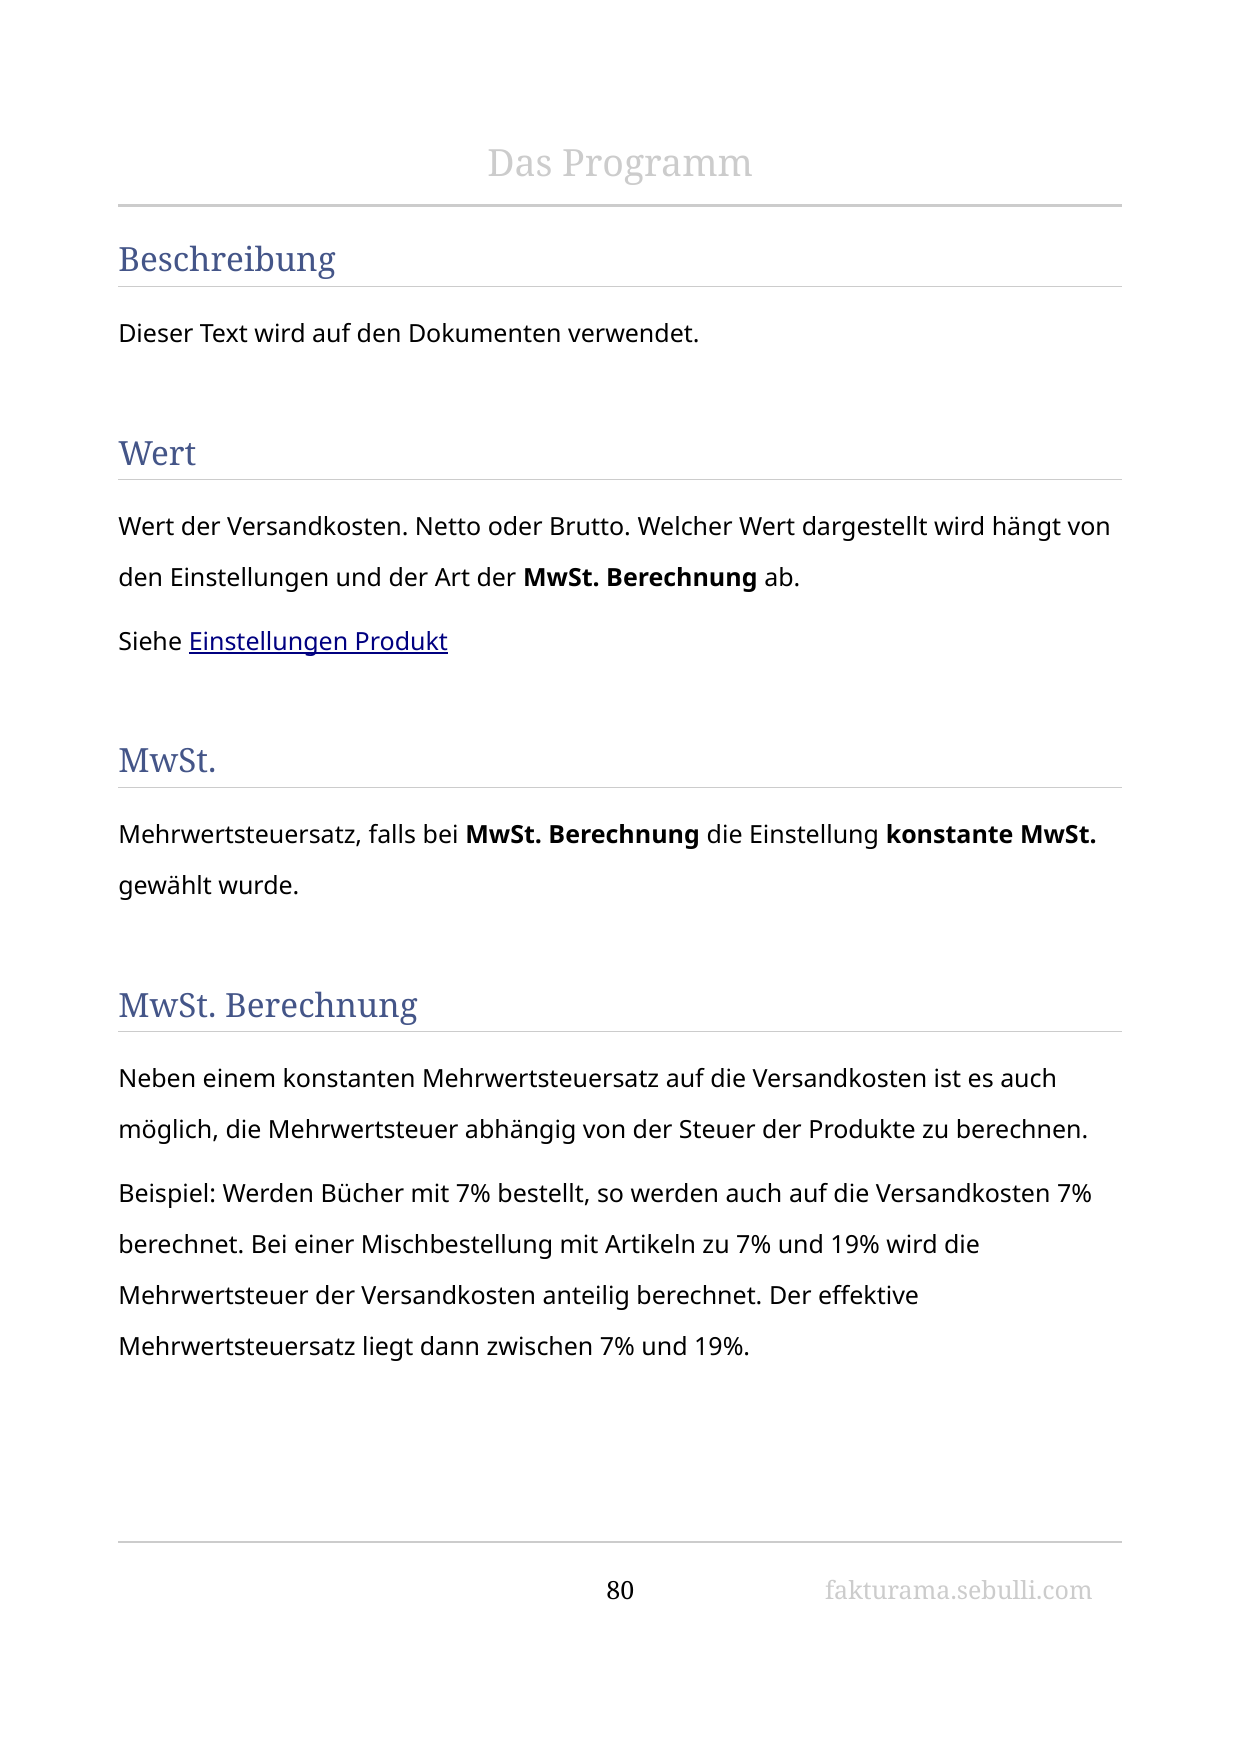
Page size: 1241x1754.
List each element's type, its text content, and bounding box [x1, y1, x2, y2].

subtitle Wert [118, 429, 1122, 479]
text Wert der Versandkosten. Netto oder Brutto. Welcher Wert dargestellt wird hängt von den Einstellungen und der Art der MwSt. Berechnung ab. [118, 509, 1122, 594]
text Dieser Text wird auf den Dokumenten verwendet. [118, 316, 1122, 350]
text Neben einem konstanten Mehrwertsteuersatz auf die Versandkosten ist es auch möglich, die Mehrwertsteuer abhängig von der Steuer der Produkte zu berechnen. [118, 1061, 1122, 1146]
subtitle MwSt. Berechnung [118, 981, 1122, 1031]
subtitle MwSt. [118, 737, 1122, 787]
text Siehe Einstellungen Produkt [118, 624, 1122, 658]
text Beispiel: Werden Bücher mit 7% bestellt, so werden auch auf die Versandkosten 7% berechnet. Bei einer Mischbestellung mit Artikeln zu 7% und 19% wird die Mehrwertsteuer der Versandkosten anteilig berechnet. Der effektive Mehrwertsteuersatz liegt dann zwischen 7% und 19%. [118, 1176, 1122, 1363]
text Mehrwertsteuersatz, falls bei MwSt. Berechnung die Einstellung konstante MwSt. gewählt wurde. [118, 817, 1122, 902]
subtitle Beschreibung [118, 236, 1122, 286]
